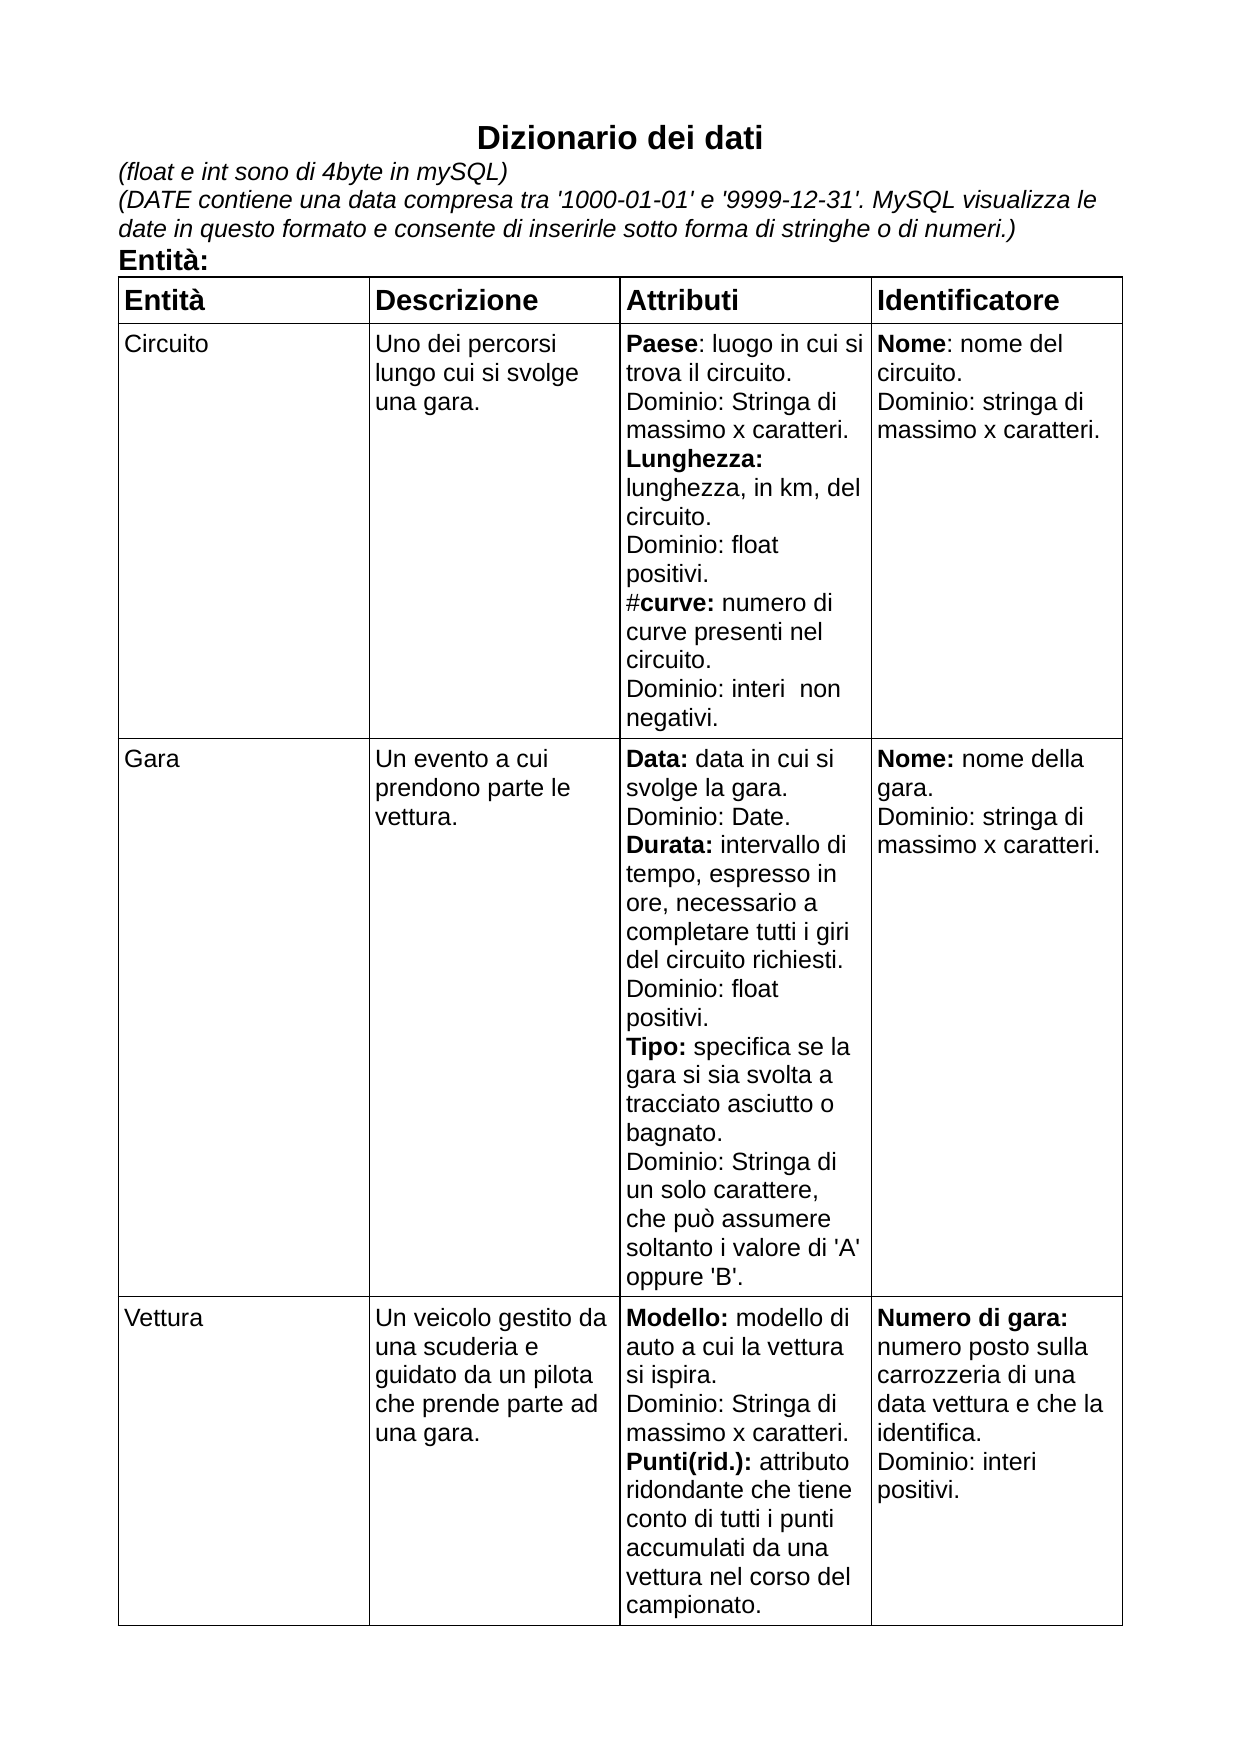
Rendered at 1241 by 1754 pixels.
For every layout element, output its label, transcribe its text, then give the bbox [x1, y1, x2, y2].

table_cell Paese: luogo in cui si trova il circuito. Dominio: Stringa di massimo x caratteri. Lunghezza: lunghezza, in km, del circuito. Dominio: float positivi. #curve: numero di curve presenti nel circuito. Dominio: interi non negativi. [621, 324, 871, 737]
table_cell Un evento a cui prendono parte le vettura. [370, 739, 619, 1296]
table_cell Nome: nome del circuito. Dominio: stringa di massimo x caratteri. [872, 324, 1122, 737]
table_header Identificatore [872, 278, 1122, 322]
text Dizionario dei dati [118, 118, 1122, 157]
table_cell Modello: modello di auto a cui la vettura si ispira. Dominio: Stringa di massimo x caratteri. Punti(rid.): attributo ridondante che tiene conto di tutti i punti accumulati da una vettura nel corso del campionato. [621, 1297, 871, 1625]
table_cell Data: data in cui si svolge la gara. Dominio: Date. Durata: intervallo di tempo, espresso in ore, necessario a completare tutti i giri del circuito richiesti. Dominio: float positivi. Tipo: specifica se la gara si sia svolta a tracciato asciutto o bagnato. Dominio: Stringa di un solo carattere, che può assumere soltanto i valore di 'A' oppure 'B'. [621, 739, 871, 1296]
table_cell Circuito [119, 324, 369, 737]
text Entità: [118, 243, 1122, 276]
table_header Descrizione [370, 278, 619, 322]
table_cell Vettura [119, 1297, 369, 1625]
table_cell Gara [119, 739, 369, 1296]
text (DATE contiene una data compresa tra '1000-01-01' e '9999-12-31'. MySQL visualizza le date in questo formato e consente di inserirle sotto forma di stringhe o di numeri.) [118, 185, 1122, 243]
table_cell Nome: nome della gara. Dominio: stringa di massimo x caratteri. [872, 739, 1122, 1296]
table_cell Un veicolo gestito da una scuderia e guidato da un pilota che prende parte ad una gara. [370, 1297, 619, 1625]
table_header Entità [119, 278, 369, 322]
table_cell Uno dei percorsi lungo cui si svolge una gara. [370, 324, 619, 737]
text (float e int sono di 4byte in mySQL) [118, 157, 1122, 185]
table_header Attributi [621, 278, 871, 322]
table_cell Numero di gara: numero posto sulla carrozzeria di una data vettura e che la identifica. Dominio: interi positivi. [872, 1297, 1122, 1625]
